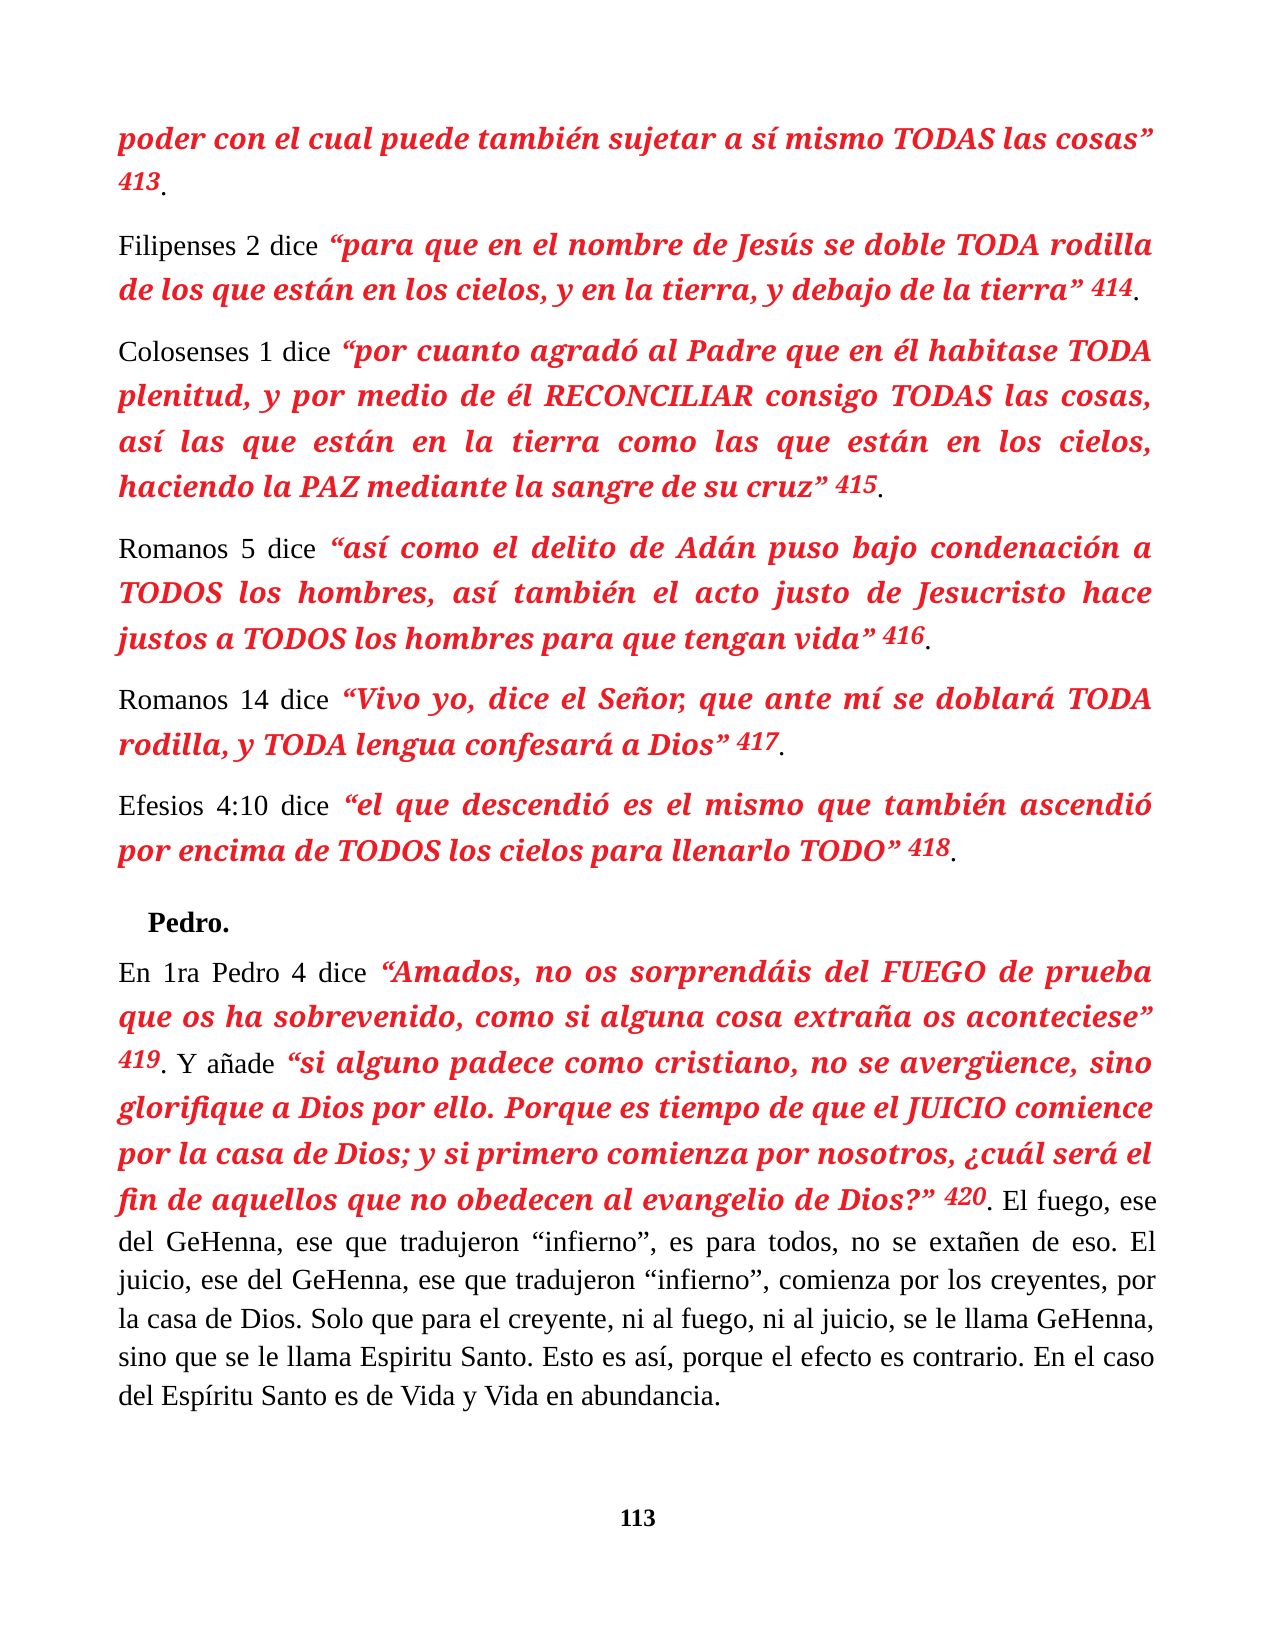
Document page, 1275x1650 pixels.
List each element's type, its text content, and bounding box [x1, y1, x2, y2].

text poder con el cual puede también sujetar a sí mismo TODAS las cosas” . [118, 118, 1157, 203]
text Romanos 14 dice “Vivo yo, dice el Señor, que ante mí se doblará TODA rodilla, y TODA lengua confesará a Dios” . [118, 678, 1157, 764]
text En 1ra Pedro 4 dice “Amados, no os sorprendáis del FUEGO de prueba que os ha sobrevenido, como si alguna cosa extraña os aconteciese” . Y añade “si alguno padece como cristiano, no se avergüence, sino glorifique a Dios por ello. Porque es tiempo de que el JUICIO comience por la casa de Dios; y si primero comienza por nosotros, ¿cuál será el fin de aquellos que no obedecen al evangelio de Dios?” . El fuego, ese del GeHenna, ese que tradujeron “infierno”, es para todos, no se extañen de eso. El juicio, ese del GeHenna, ese que tradujeron “infierno”, comienza por los creyentes, por la casa de Dios. Solo que para el creyente, ni al fuego, ni al juicio, se le llama GeHenna, sino que se le llama Espiritu Santo. Esto es así, porque el efecto es contrario. En el caso del Espíritu Santo es de Vida y Vida en abundancia. [118, 951, 1157, 1411]
text Romanos 5 dice “así como el delito de Adán puso bajo condenación a TODOS los hombres, así también el acto justo de Jesucristo hace justos a TODOS los hombres para que tengan vida” . [118, 527, 1157, 658]
subtitle Pedro. [148, 904, 1157, 938]
text Efesios 4:10 dice “el que descendió es el mismo que también ascendió por encima de TODOS los cielos para llenarlo TODO” . [118, 784, 1157, 869]
text Filipenses 2 dice “para que en el nombre de Jesús se doble TODA rodilla de los que están en los cielos, y en la tierra, y debajo de la tierra” . [118, 224, 1157, 309]
text Colosenses 1 dice “por cuanto agradó al Padre que en él habitase TODA plenitud, y por medio de él RECONCILIAR consigo TODAS las cosas, así las que están en la tierra como las que están en los cielos, haciendo la PAZ mediante la sangre de su cruz” . [118, 330, 1157, 506]
